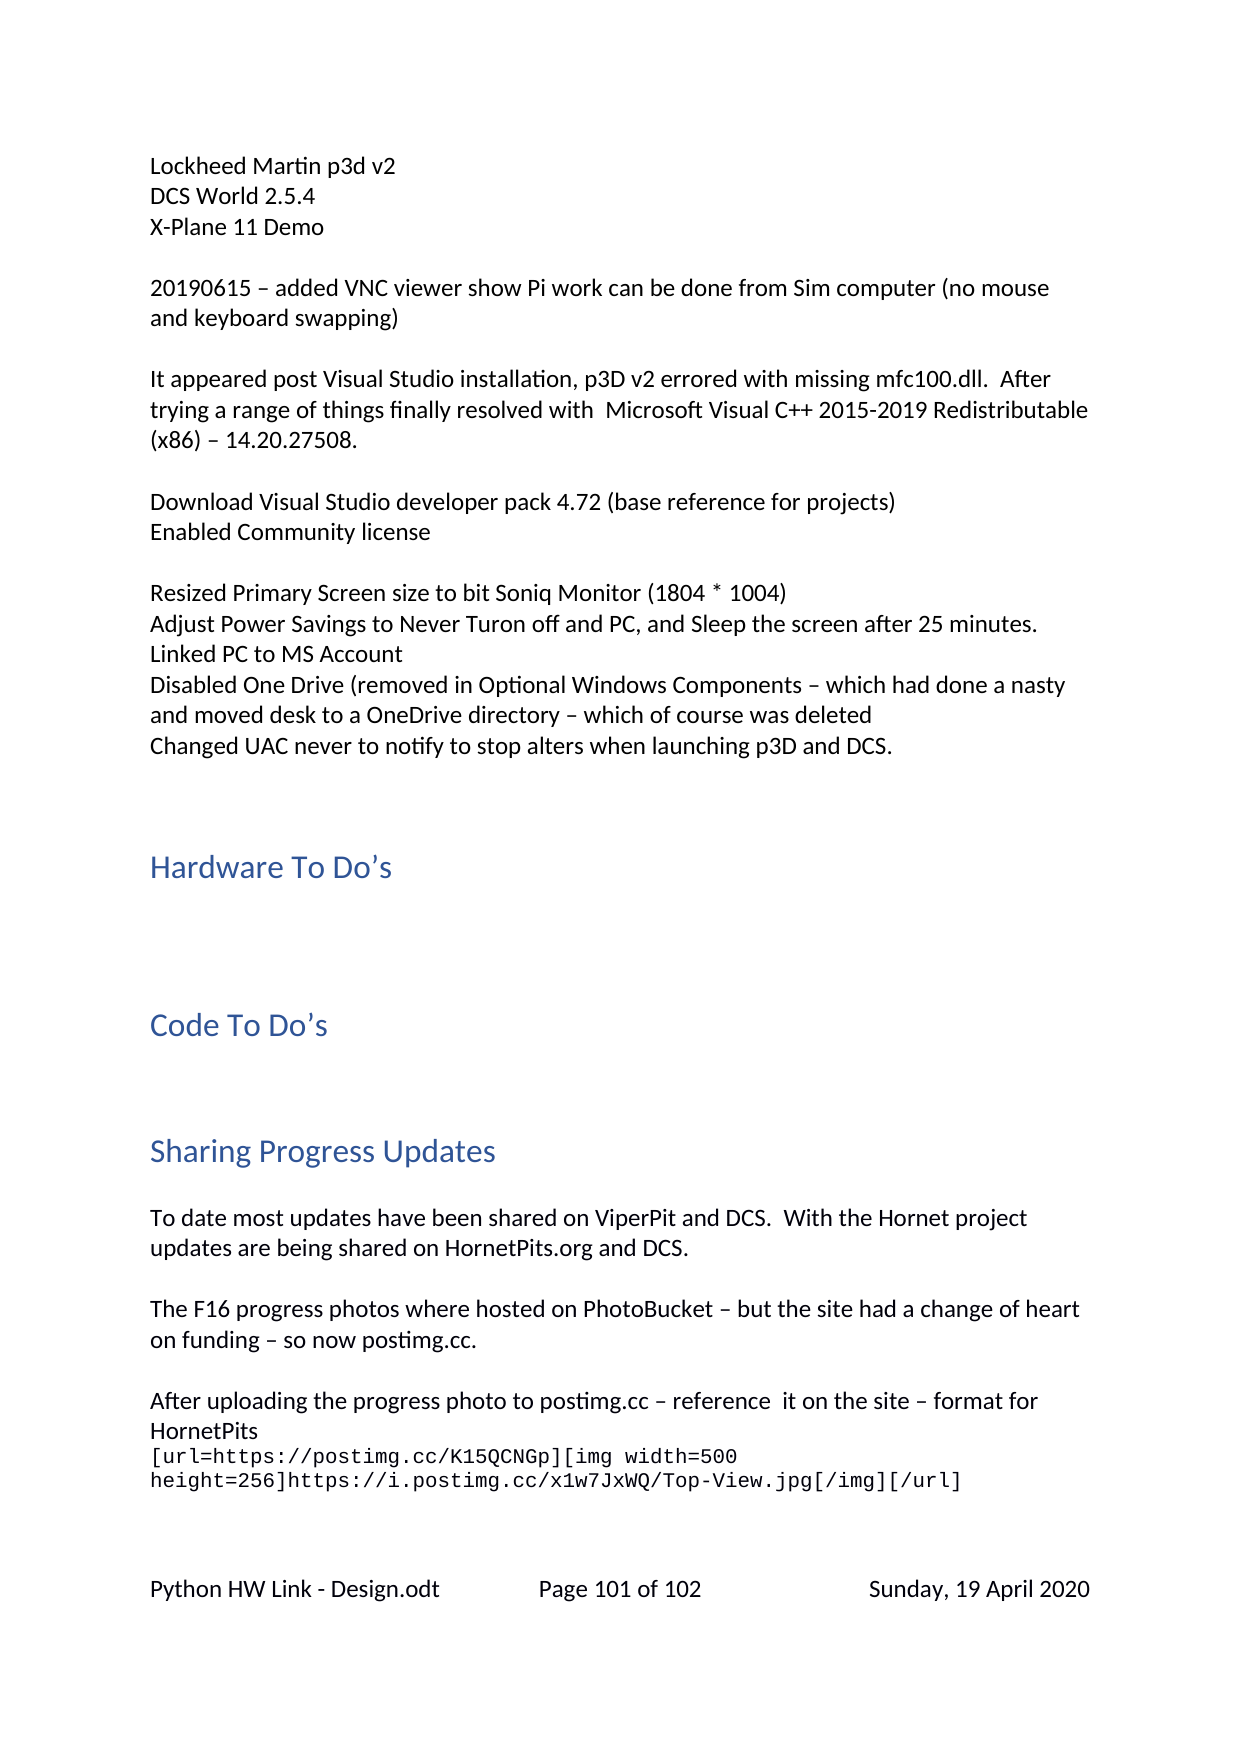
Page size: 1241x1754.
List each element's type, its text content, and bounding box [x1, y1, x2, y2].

text Disabled One Drive (removed in Optional Windows Components – which had done a nasty and moved desk to a OneDrive directory – which of course was deleted [150, 669, 1090, 730]
text After uploading the progress photo to postimg.cc – reference it on the site – format for HornetPits [150, 1385, 1090, 1446]
text To date most updates have been shared on ViperPit and DCS. With the Hornet project updates are being shared on HornetPits.org and DCS. [150, 1202, 1090, 1263]
text [url=https://postimg.cc/K15QCNGp][img width=500 height=256]https://i.postimg.cc/x1w7JxWQ/Top-View.jpg[/img][/url] [150, 1446, 1090, 1493]
subtitle Sharing Progress Updates [150, 1131, 1090, 1171]
text Download Visual Studio developer pack 4.72 (base reference for projects) [150, 486, 1090, 516]
text DCS World 2.5.4 [150, 181, 1090, 211]
text Changed UAC never to notify to stop alters when launching p3D and DCS. [150, 730, 1090, 760]
text 20190615 – added VNC viewer show Pi work can be done from Sim computer (no mouse and keyboard swapping) [150, 272, 1090, 333]
text Lockheed Martin p3d v2 [150, 150, 1090, 181]
text Linked PC to MS Account [150, 638, 1090, 669]
subtitle Hardware To Do’s [150, 846, 1090, 887]
text Adjust Power Savings to Never Turon off and PC, and Sleep the screen after 25 minutes. [150, 608, 1090, 638]
text The F16 progress photos where hosted on PhotoBucket – but the site had a change of heart on funding – so now postimg.cc. [150, 1293, 1090, 1354]
subtitle Code To Do’s [150, 1004, 1090, 1044]
text Enabled Community license [150, 516, 1090, 547]
text Resized Primary Screen size to bit Soniq Monitor (1804 * 1004) [150, 577, 1090, 608]
text X-Plane 11 Demo [150, 211, 1090, 242]
text It appeared post Visual Studio installation, p3D v2 errored with missing mfc100.dll. After trying a range of things finally resolved with Microsoft Visual C++ 2015-2019 Redistributable (x86) – 14.20.27508. [150, 364, 1090, 455]
